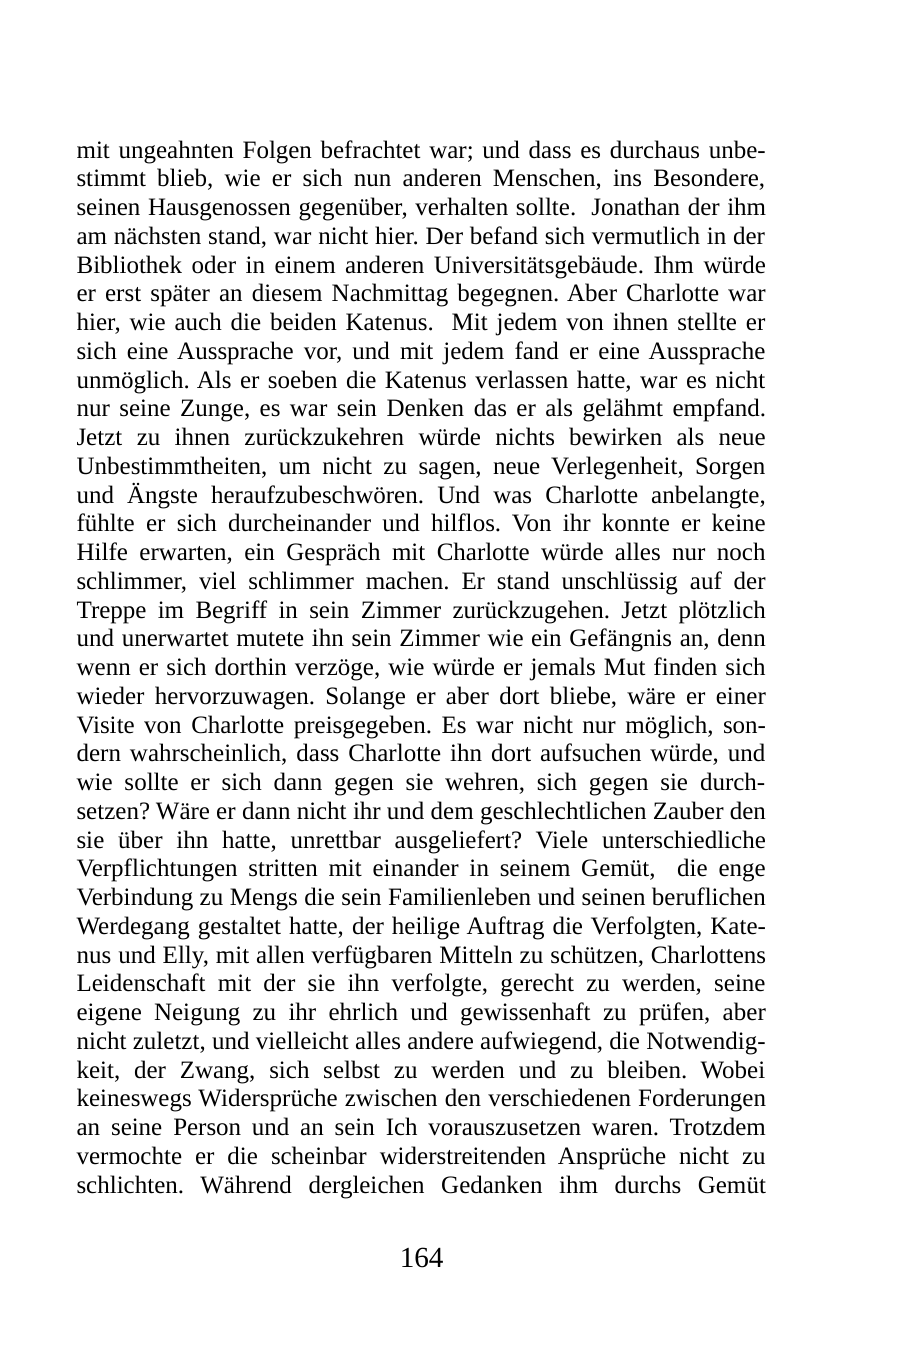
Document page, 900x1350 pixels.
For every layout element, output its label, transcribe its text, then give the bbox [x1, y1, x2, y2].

text mit ungeahnten Folgen befrachtet war; und dass es durchaus unbe-stimmt blieb, wie er sich nun anderen Menschen, ins Besondere, seinen Hausgenossen gegenüber, verhalten sollte. Jonathan der ihm am nächsten stand, war nicht hier. Der befand sich vermutlich in der Bibliothek oder in einem anderen Universitätsgebäude. Ihm würde er erst später an diesem Nachmittag begegnen. Aber Charlotte war hier, wie auch die beiden Katenus. Mit jedem von ihnen stellte er sich eine Aussprache vor, und mit jedem fand er eine Aussprache unmöglich. Als er soeben die Katenus verlassen hatte, war es nicht nur seine Zunge, es war sein Denken das er als gelähmt empfand. Jetzt zu ihnen zurückzukehren würde nichts bewirken als neue Unbestimmtheiten, um nicht zu sagen, neue Verlegenheit, Sorgen und Ängste heraufzubeschwören. Und was Charlotte anbelangte, fühlte er sich durcheinander und hilflos. Von ihr konnte er keine Hilfe erwarten, ein Gespräch mit Charlotte würde alles nur noch schlimmer, viel schlimmer machen. Er stand unschlüssig auf der Treppe im Begriff in sein Zimmer zurückzugehen. Jetzt plötzlich und unerwartet mutete ihn sein Zimmer wie ein Gefängnis an, denn wenn er sich dorthin verzöge, wie würde er jemals Mut finden sich wieder hervorzuwagen. Solange er aber dort bliebe, wäre er einer Visite von Charlotte preisgegeben. Es war nicht nur möglich, son-dern wahrscheinlich, dass Charlotte ihn dort aufsuchen würde, und wie sollte er sich dann gegen sie wehren, sich gegen sie durch-setzen? Wäre er dann nicht ihr und dem geschlechtlichen Zauber den sie über ihn hatte, unrettbar ausgeliefert? Viele unterschiedliche Verpflichtungen stritten mit einander in seinem Gemüt, die enge Verbindung zu Mengs die sein Familienleben und seinen beruflichen Werdegang gestaltet hatte, der heilige Auftrag die Verfolgten, Kate-nus und Elly, mit allen verfügbaren Mitteln zu schützen, Charlottens Leidenschaft mit der sie ihn verfolgte, gerecht zu werden, seine eigene Neigung zu ihr ehrlich und gewissenhaft zu prüfen, aber nicht zuletzt, und vielleicht alles andere aufwiegend, die Notwendig-keit, der Zwang, sich selbst zu werden und zu bleiben. Wobei keineswegs Widersprüche zwischen den verschiedenen Forderungen an seine Person und an sein Ich vorauszusetzen waren. Trotzdem vermochte er die scheinbar widerstreitenden Ansprüche nicht zu schlichten. Während dergleichen Gedanken ihm durchs Gemüt [76, 135, 766, 1198]
